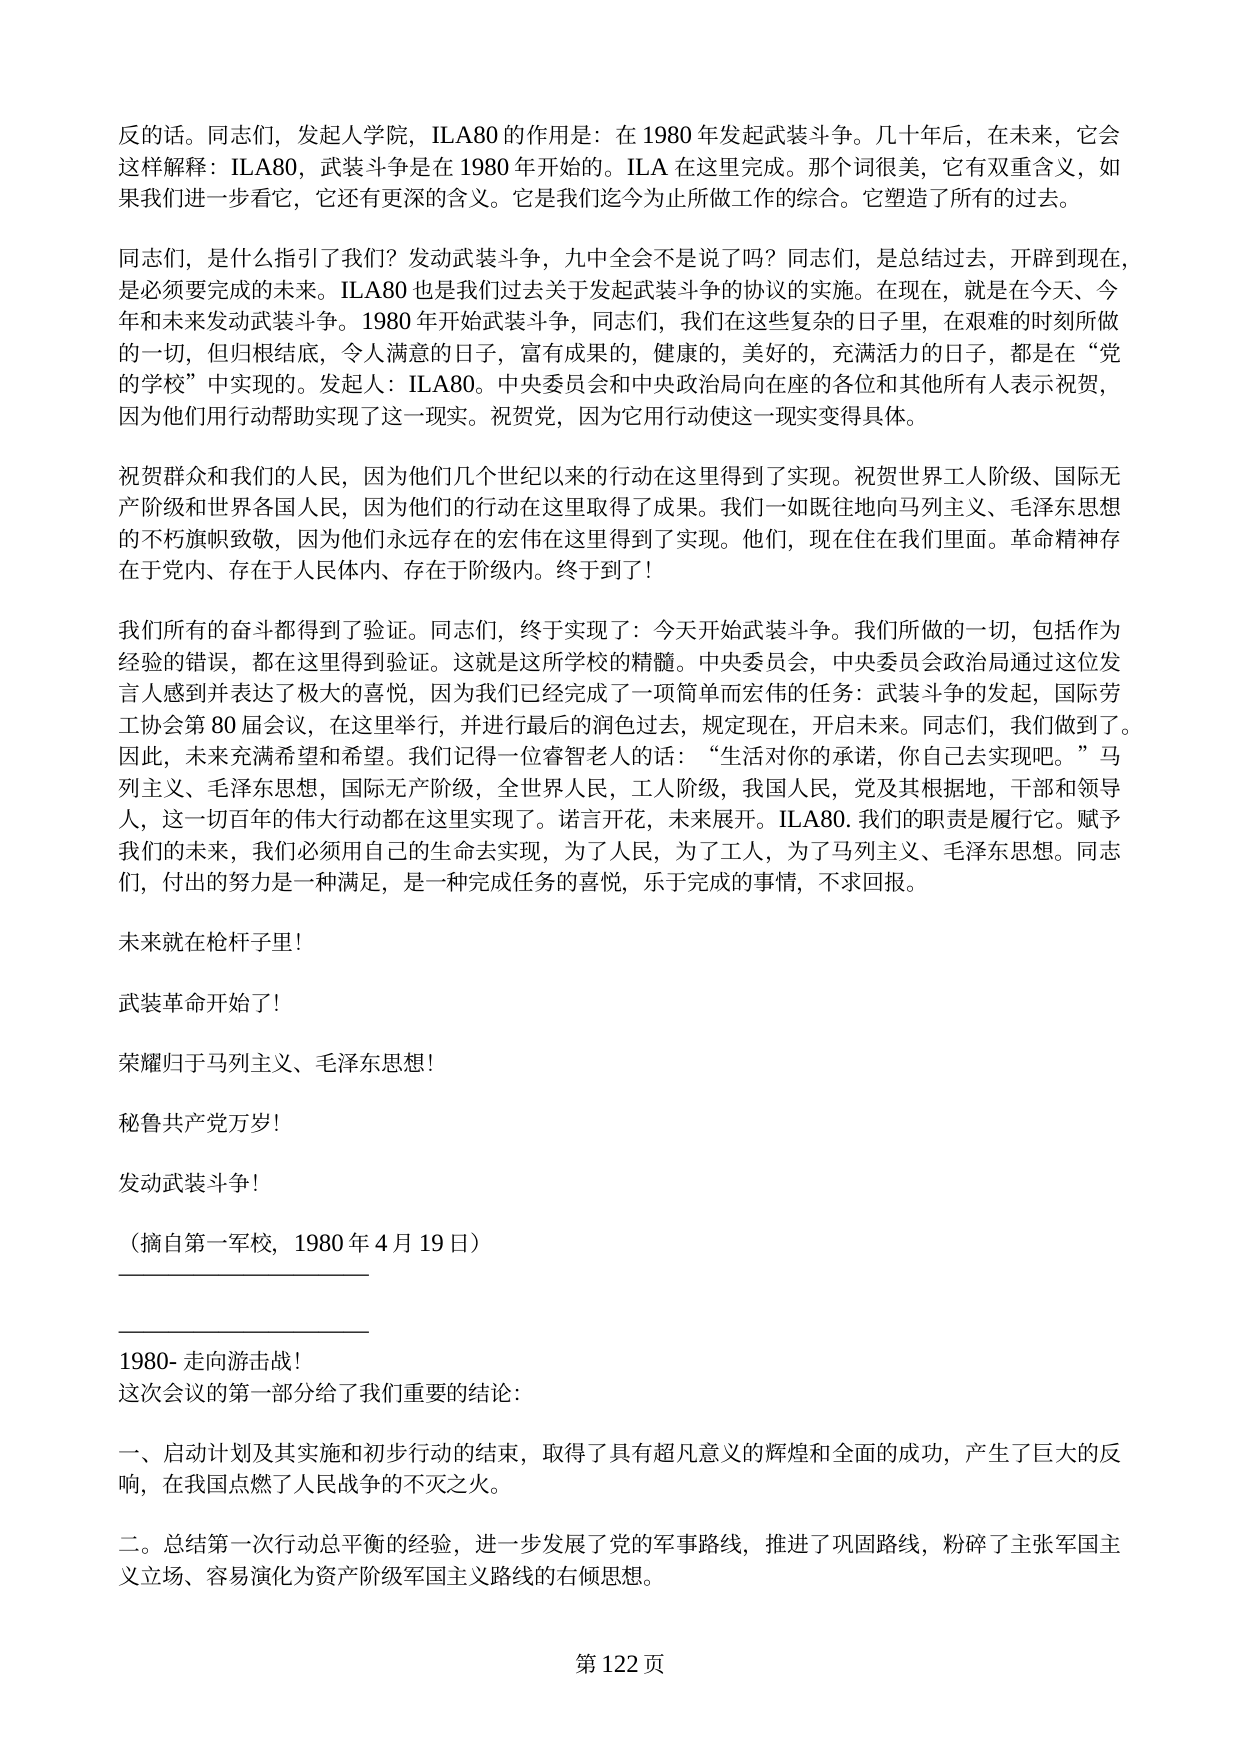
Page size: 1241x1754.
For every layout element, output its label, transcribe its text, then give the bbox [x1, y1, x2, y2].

text 一、启动计划及其实施和初步行动的结束，取得了具有超凡意义的辉煌和全面的成功，产生了巨大的反响，在我国点燃了人民战争的不灭之火。 [118, 1436, 1122, 1499]
text 祝贺群众和我们的人民，因为他们几个世纪以来的行动在这里得到了实现。祝贺世界工人阶级、国际无产阶级和世界各国人民，因为他们的行动在这里取得了成果。我们一如既往地向马列主义、毛泽东思想的不朽旗帜致敬，因为他们永远存在的宏伟在这里得到了实现。他们，现在住在我们里面。革命精神存在于党内、存在于人民体内、存在于阶级内。终于到了！ [118, 459, 1122, 585]
text 二。总结第一次行动总平衡的经验，进一步发展了党的军事路线，推进了巩固路线，粉碎了主张军国主义立场、容易演化为资产阶级军国主义路线的右倾思想。 [118, 1528, 1122, 1591]
text 同志们，是什么指引了我们？发动武装斗争，九中全会不是说了吗？同志们，是总结过去，开辟到现在，是必须要完成的未来。ILA80也是我们过去关于发起武装斗争的协议的实施。在现在，就是在今天、今年和未来发动武装斗争。1980年开始武装斗争，同志们，我们在这些复杂的日子里，在艰难的时刻所做的一切，但归根结底，令人满意的日子，富有成果的，健康的，美好的，充满活力的日子，都是在“党的学校”中实现的。发起人：ILA80。中央委员会和中央政治局向在座的各位和其他所有人表示祝贺，因为他们用行动帮助实现了这一现实。祝贺党，因为它用行动使这一现实变得具体。 [118, 242, 1122, 430]
text 这次会议的第一部分给了我们重要的结论： [118, 1376, 1122, 1407]
text 发动武装斗争！ [118, 1166, 1122, 1198]
text 荣耀归于马列主义、毛泽东思想！ [118, 1046, 1122, 1077]
text 未来就在枪杆子里！ [118, 926, 1122, 957]
text —————————— [118, 1258, 1122, 1287]
text 反的话。同志们，发起人学院，ILA80的作用是：在1980年发起武装斗争。几十年后，在未来，它会这样解释：ILA80，武装斗争是在1980年开始的。ILA在这里完成。那个词很美，它有双重含义，如果我们进一步看它，它还有更深的含义。它是我们迄今为止所做工作的综合。它塑造了所有的过去。 [118, 118, 1122, 213]
text 我们所有的奋斗都得到了验证。同志们，终于实现了：今天开始武装斗争。我们所做的一切，包括作为经验的错误，都在这里得到验证。这就是这所学校的精髓。中央委员会，中央委员会政治局通过这位发言人感到并表达了极大的喜悦，因为我们已经完成了一项简单而宏伟的任务：武装斗争的发起，国际劳工协会第80届会议，在这里举行，并进行最后的润色过去，规定现在，开启未来。同志们，我们做到了。因此，未来充满希望和希望。我们记得一位睿智老人的话：“生活对你的承诺，你自己去实现吧。”马列主义、毛泽东思想，国际无产阶级，全世界人民，工人阶级，我国人民，党及其根据地，干部和领导人，这一切百年的伟大行动都在这里实现了。诺言开花，未来展开。ILA80. 我们的职责是履行它。赋予我们的未来，我们必须用自己的生命去实现，为了人民，为了工人，为了马列主义、毛泽东思想。同志们，付出的努力是一种满足，是一种完成任务的喜悦，乐于完成的事情，不求回报。 [118, 614, 1122, 897]
text 秘鲁共产党万岁！ [118, 1106, 1122, 1138]
text 1980- 走向游击战！ [118, 1344, 1122, 1376]
text 武装革命开始了！ [118, 986, 1122, 1017]
text （摘自第一军校，1980年4月19日） [118, 1227, 1122, 1258]
text —————————— [118, 1316, 1122, 1344]
